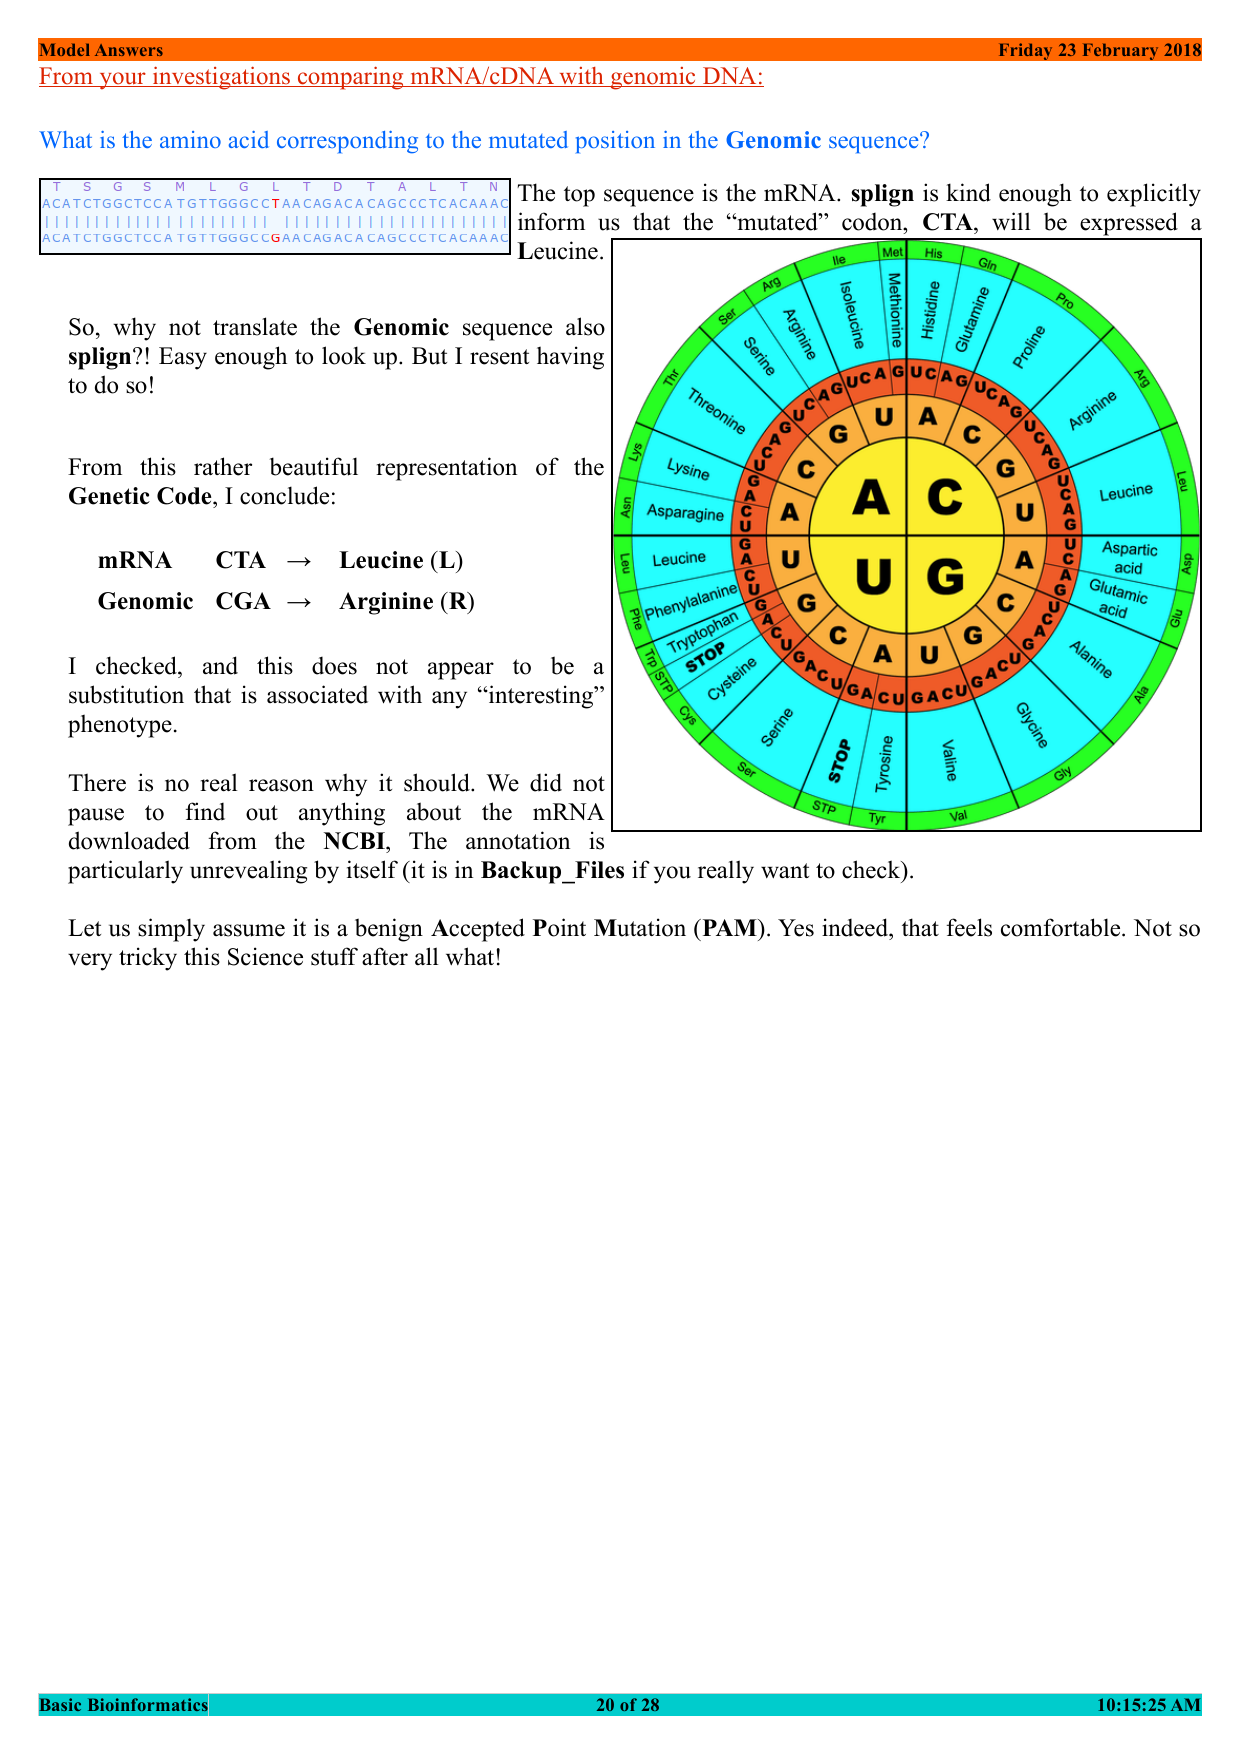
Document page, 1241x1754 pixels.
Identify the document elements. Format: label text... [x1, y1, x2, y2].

text mRNA CTA → Leucine (L) [97, 545, 611, 574]
text Let us simply assume it is a benign Accepted Point Mutation (PAM). Yes indeed, that feels comfortable. Not so very tricky this Science stuff after all what! [68, 913, 1202, 971]
text I checked, and this does not appear to be a substitution that is associated with any “interesting” phenotype. [68, 651, 611, 738]
text What is the amino acid corresponding to the mutated position in the Genomic sequence? [38, 125, 1202, 154]
text The top sequence is the mRNA. splign is kind enough to explicitly inform us that the “mutated” codon, CTA, will be expressed a Leucine. [38, 178, 1202, 265]
picture [41, 180, 509, 253]
text From your investigations comparing mRNA/cDNA with genomic DNA: [38, 61, 1202, 89]
text So, why not translate the Genomic sequence also splign?! Easy enough to look up. But I resent having to do so! [68, 312, 611, 399]
picture [613, 240, 1200, 830]
text From this rather beautiful representation of the Genetic Code, I conclude: [68, 452, 611, 510]
text There is no real reason why it should. We did not pause to find out anything about the mRNA downloaded from the NCBI, The annotation is particularly unrevealing by itself (it is in Backup_Files if you really want to check). [68, 767, 1202, 884]
text Genomic CGA → Arginine (R) [97, 586, 611, 615]
